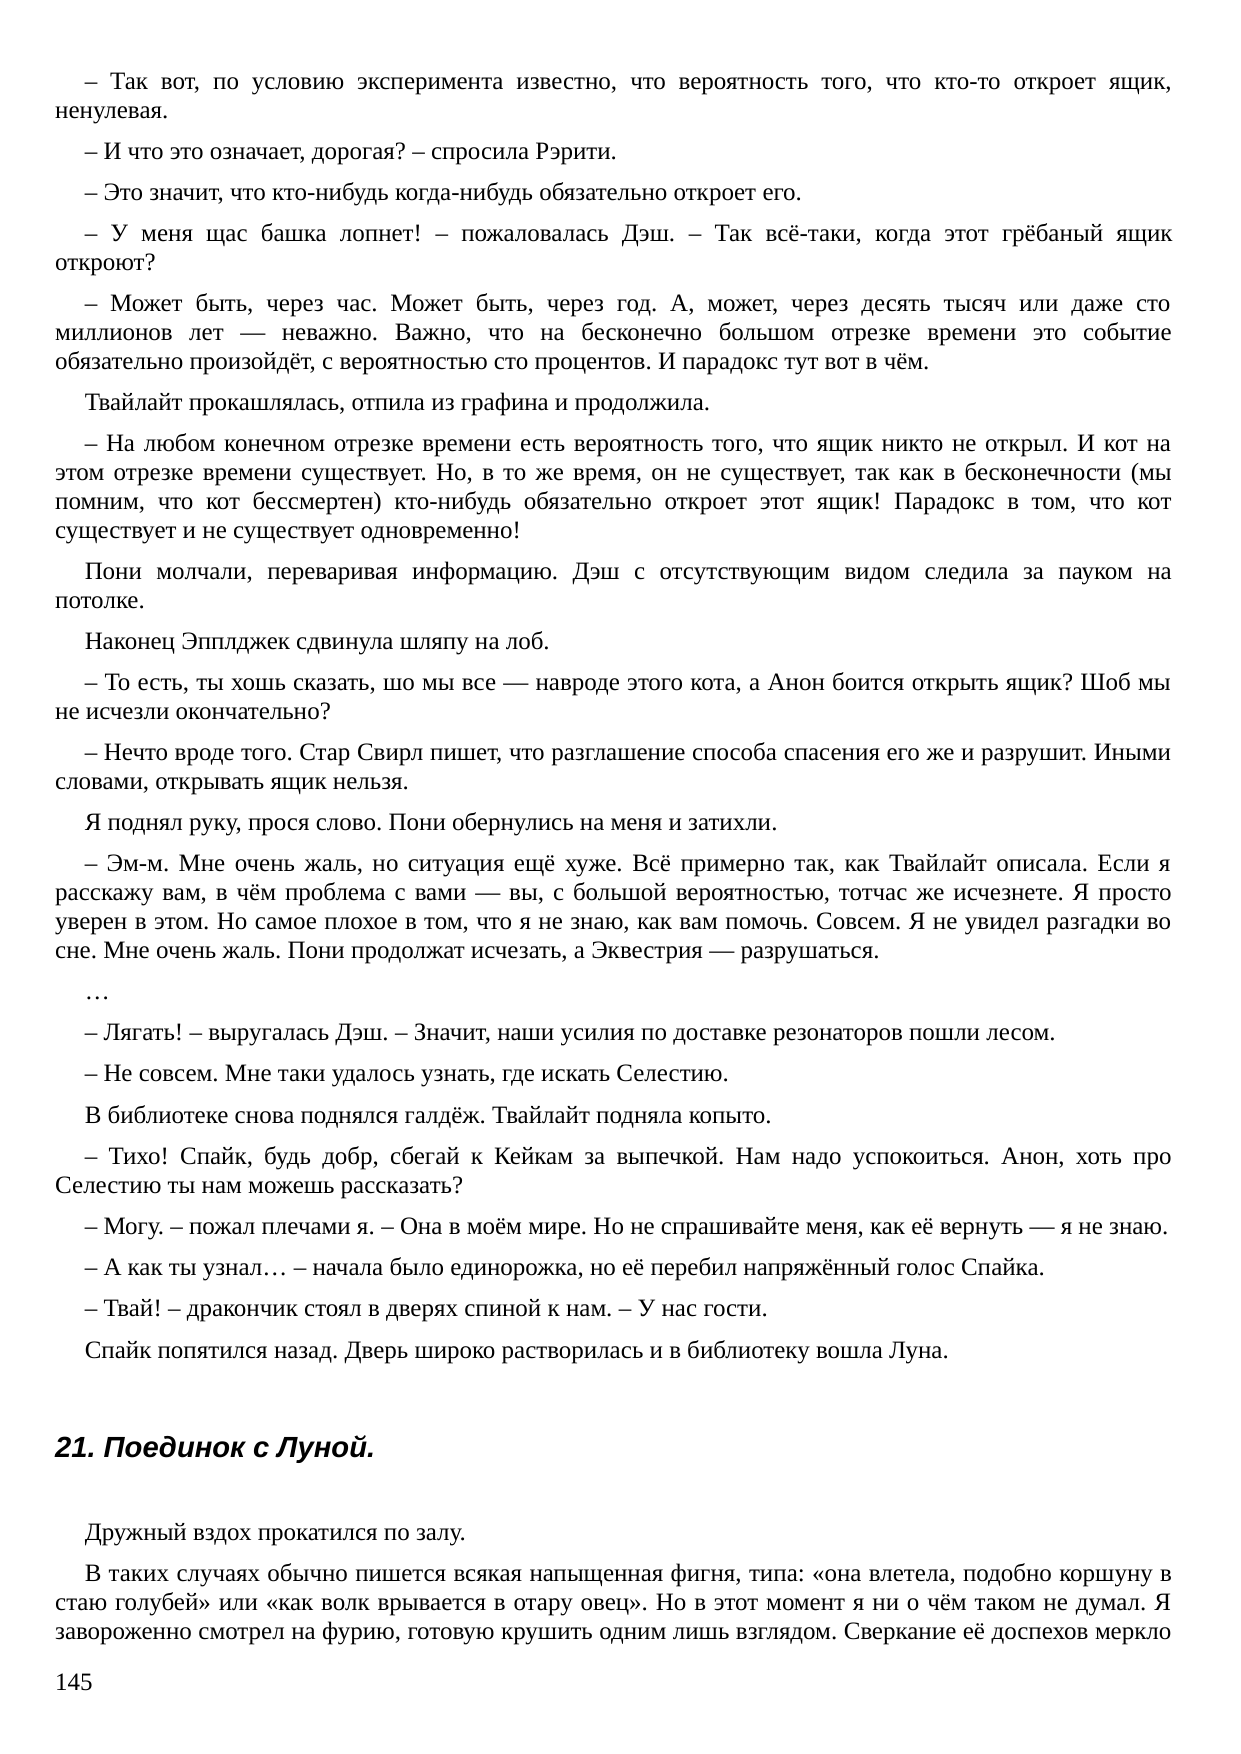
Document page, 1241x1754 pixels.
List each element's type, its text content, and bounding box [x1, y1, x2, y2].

text – Эм-м. Мне очень жаль, но ситуация ещё хуже. Всё примерно так, как Твайлайт описала. Если я расскажу вам, в чём проблема с вами — вы, с большой вероятностью, тотчас же исчезнете. Я просто уверен в этом. Но самое плохое в том, что я не знаю, как вам помочь. Совсем. Я не увидел разгадки во сне. Мне очень жаль. Пони продолжат исчезать, а Эквестрия — разрушаться. [55, 848, 1173, 963]
text – Могу. – пожал плечами я. – Она в моём мире. Но не спрашивайте меня, как её вернуть — я не знаю. [55, 1211, 1173, 1240]
text – Нечто вроде того. Стар Свирл пишет, что разглашение способа спасения его же и разрушит. Иными словами, открывать ящик нельзя. [55, 737, 1173, 795]
text – Так вот, по условию эксперимента известно, что вероятность того, что кто-то откроет ящик, ненулевая. [55, 66, 1173, 123]
text Наконец Эпплджек сдвинула шляпу на лоб. [55, 626, 1173, 655]
text Я поднял руку, прося слово. Пони обернулись на меня и затихли. [55, 807, 1173, 836]
subtitle 21. Поединок с Луной. [55, 1430, 1173, 1463]
text Пони молчали, переваривая информацию. Дэш с отсутствующим видом следила за пауком на потолке. [55, 556, 1173, 613]
text – Может быть, через час. Может быть, через год. А, может, через десять тысяч или даже сто миллионов лет — неважно. Важно, что на бесконечно большом отрезке времени это событие обязательно произойдёт, с вероятностью сто процентов. И парадокс тут вот в чём. [55, 288, 1173, 375]
text – Это значит, что кто-нибудь когда-нибудь обязательно откроет его. [55, 177, 1173, 206]
text Спайк попятился назад. Дверь широко растворилась и в библиотеку вошла Луна. [55, 1335, 1173, 1363]
text – Твай! – дракончик стоял в дверях спиной к нам. – У нас гости. [55, 1293, 1173, 1322]
text – Тихо! Спайк, будь добр, сбегай к Кейкам за выпечкой. Нам надо успокоиться. Анон, хоть про Селестию ты нам можешь рассказать? [55, 1141, 1173, 1198]
text В таких случаях обычно пишется всякая напыщенная фигня, типа: «она влетела, подобно коршуну в стаю голубей» или «как волк врывается в отару овец». Но в этот момент я ни о чём таком не думал. Я завороженно смотрел на фурию, готовую крушить одним лишь взглядом. Сверкание её доспехов меркло [55, 1558, 1173, 1644]
text – Лягать! – выругалась Дэш. – Значит, наши усилия по доставке резонаторов пошли лесом. [55, 1017, 1173, 1046]
text Твайлайт прокашлялась, отпила из графина и продолжила. [55, 387, 1173, 416]
text В библиотеке снова поднялся галдёж. Твайлайт подняла копыто. [55, 1100, 1173, 1128]
text – На любом конечном отрезке времени есть вероятность того, что ящик никто не открыл. И кот на этом отрезке времени существует. Но, в то же время, он не существует, так как в бесконечности (мы помним, что кот бессмертен) кто-нибудь обязательно откроет этот ящик! Парадокс в том, что кот существует и не существует одновременно! [55, 428, 1173, 543]
text – И что это означает, дорогая? – спросила Рэрити. [55, 136, 1173, 165]
text – То есть, ты хошь сказать, шо мы все — навроде этого кота, а Анон боится открыть ящик? Шоб мы не исчезли окончательно? [55, 667, 1173, 725]
text – У меня щас башка лопнет! – пожаловалась Дэш. – Так всё-таки, когда этот грёбаный ящик откроют? [55, 218, 1173, 276]
text … [55, 976, 1173, 1005]
text – Не совсем. Мне таки удалось узнать, где искать Селестию. [55, 1058, 1173, 1087]
text Дружный вздох прокатился по залу. [55, 1517, 1173, 1546]
text – А как ты узнал… – начала было единорожка, но её перебил напряжённый голос Спайка. [55, 1252, 1173, 1281]
